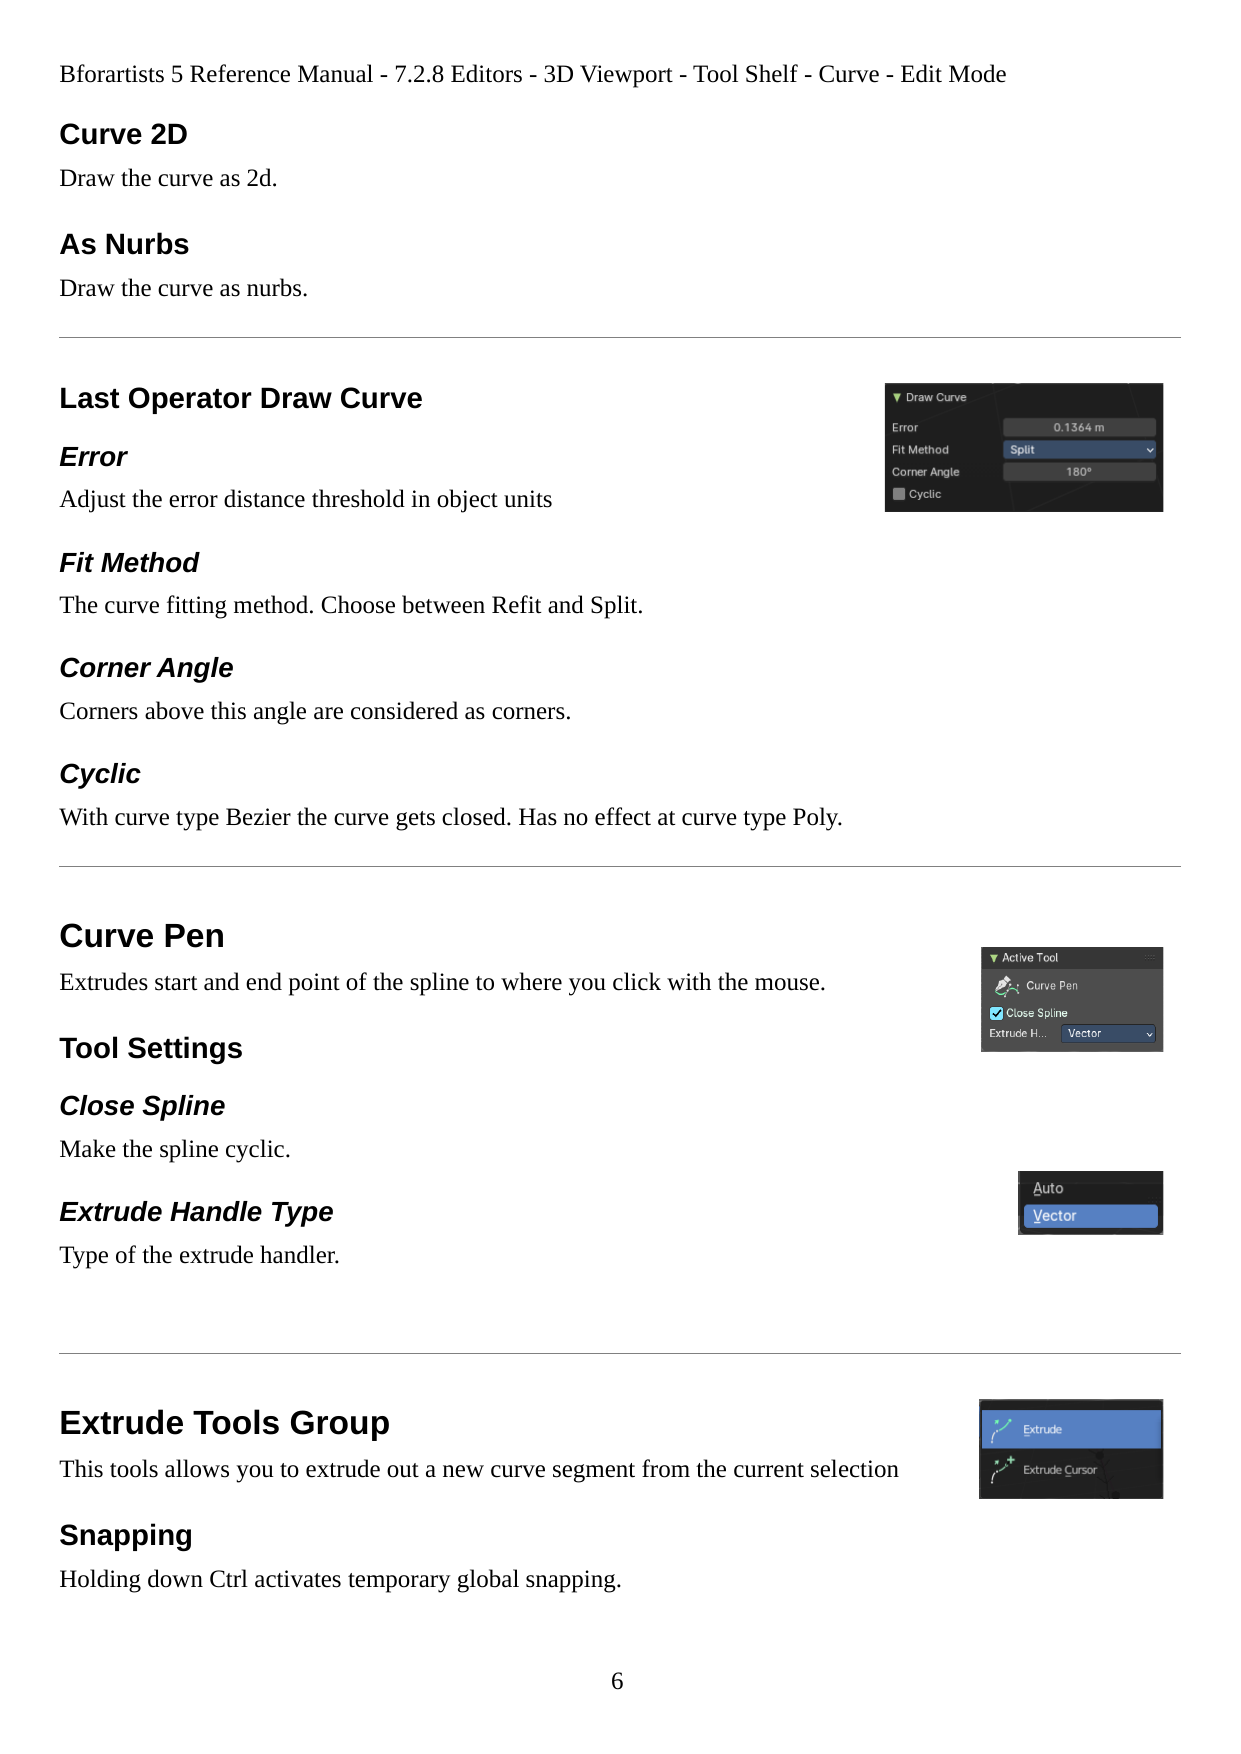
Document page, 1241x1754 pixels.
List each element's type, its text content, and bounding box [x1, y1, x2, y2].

picture [884, 383, 1164, 512]
subtitle Curve 2D [59, 117, 1181, 151]
subtitle Curve Pen [59, 916, 1181, 955]
picture [979, 1399, 1164, 1499]
subtitle Snapping [59, 1518, 1181, 1552]
subtitle [1164, 440, 1181, 472]
subtitle [1164, 1403, 1181, 1442]
text Extrudes start and end point of the spline to where you click with the mouse. [59, 967, 981, 996]
text Type of the extrude handler. [59, 1240, 1181, 1269]
subtitle Cyclic [59, 758, 1181, 790]
subtitle [1164, 1196, 1181, 1228]
subtitle Tool Settings [59, 1031, 1181, 1065]
text With curve type Bezier the curve gets closed. Has no effect at curve type Poly. [59, 802, 1181, 831]
text The curve fitting method. Choose between Refit and Split. [59, 590, 1181, 619]
subtitle Error [59, 440, 884, 472]
subtitle As Nurbs [59, 227, 1181, 261]
subtitle Fit Method [59, 546, 1181, 578]
subtitle Extrude Handle Type [59, 1196, 1018, 1228]
text Corners above this angle are considered as corners. [59, 696, 1181, 725]
subtitle Extrude Tools Group [59, 1403, 979, 1442]
subtitle Close Spline [59, 1090, 1181, 1122]
picture [981, 947, 1164, 1052]
picture [1018, 1171, 1164, 1235]
text Draw the curve as nurbs. [59, 273, 1181, 302]
subtitle Corner Angle [59, 652, 1181, 684]
text Draw the curve as 2d. [59, 163, 1181, 192]
text This tools allows you to extrude out a new curve segment from the current selection [59, 1454, 979, 1483]
text Make the spline cyclic. [59, 1134, 1181, 1163]
text Holding down Ctrl activates temporary global snapping. [59, 1564, 1181, 1593]
text Adjust the error distance threshold in object units [59, 484, 1181, 513]
subtitle Last Operator Draw Curve [59, 381, 1181, 415]
